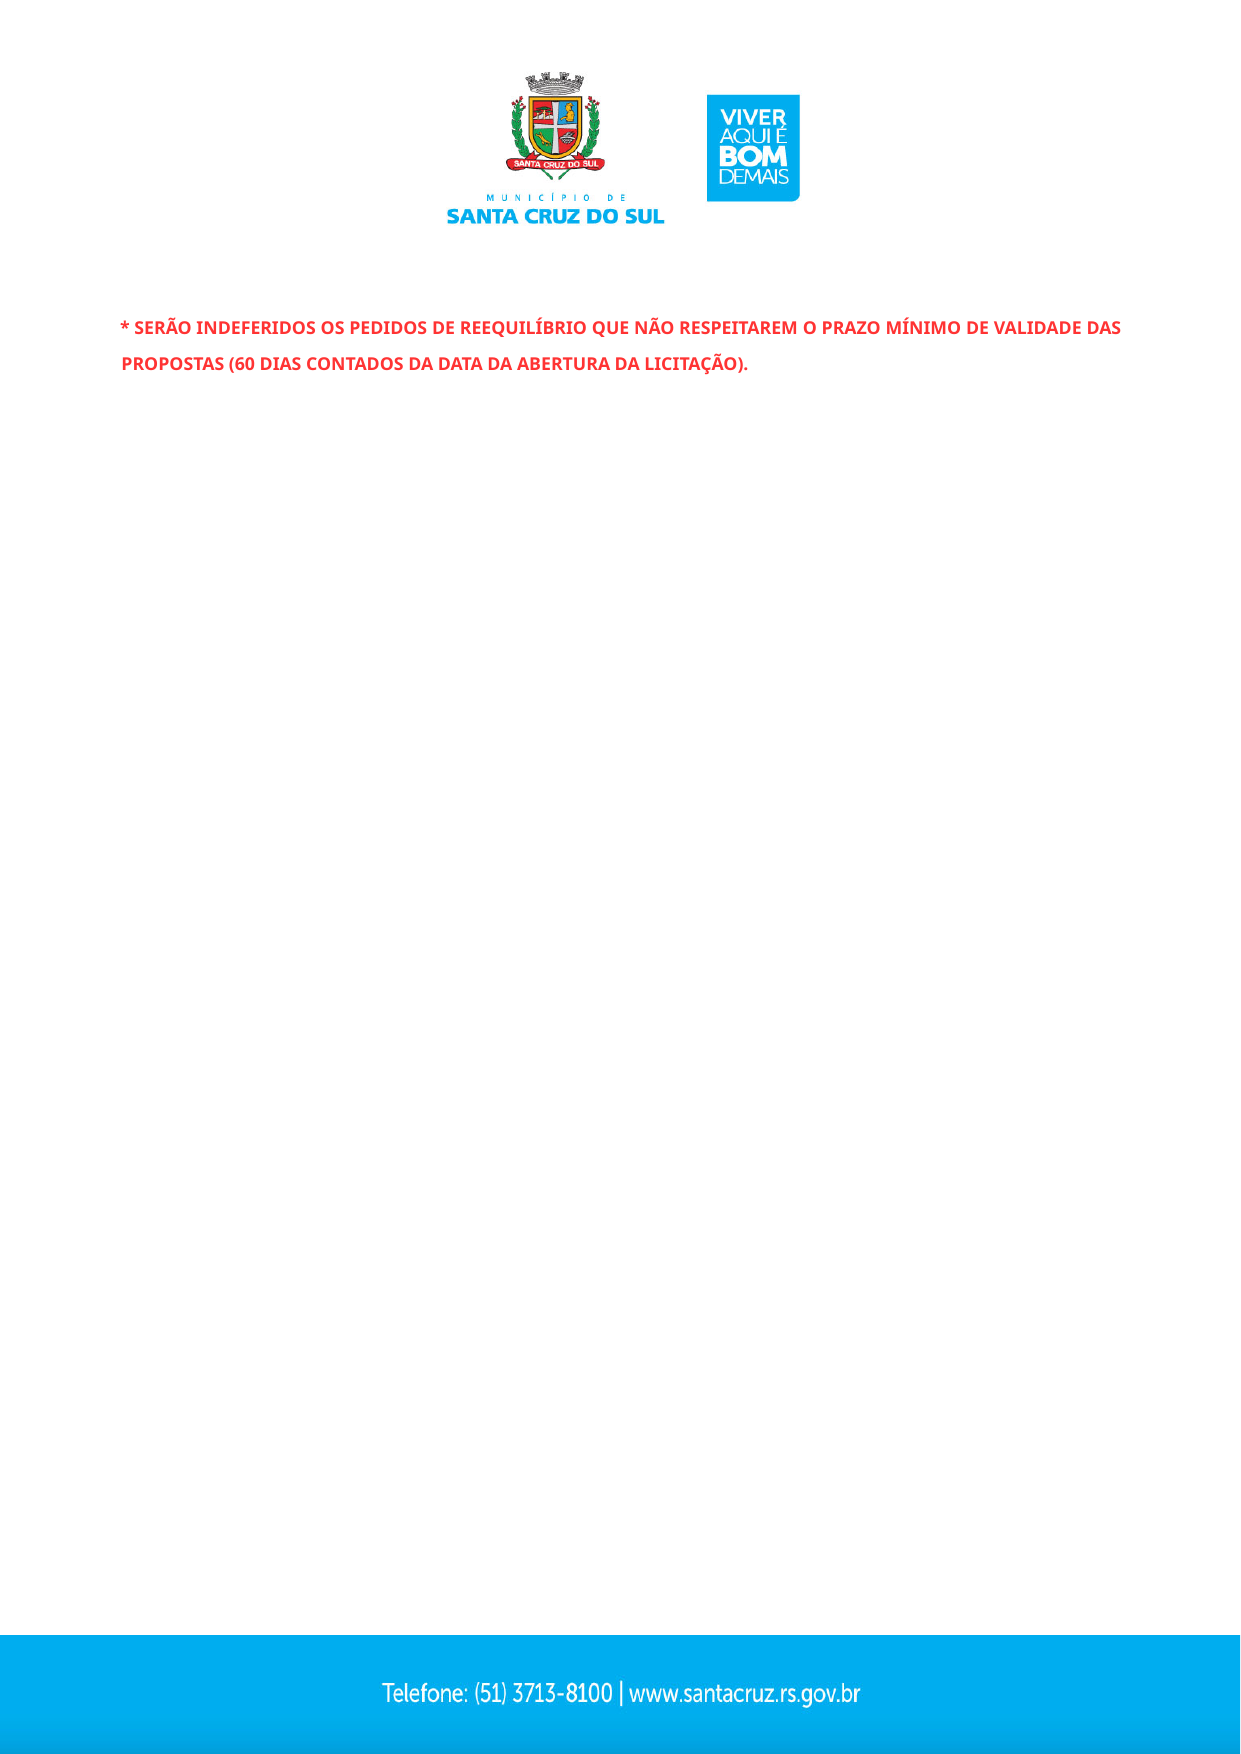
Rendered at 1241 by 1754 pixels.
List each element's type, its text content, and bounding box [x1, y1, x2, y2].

picture [855, 1689, 860, 1701]
picture [514, 1692, 522, 1702]
picture [482, 1684, 489, 1692]
picture [453, 1689, 462, 1697]
picture [669, 1689, 676, 1701]
picture [547, 1684, 554, 1693]
picture [568, 1683, 576, 1690]
picture [664, 1692, 669, 1701]
picture [725, 1689, 738, 1701]
picture [429, 1689, 439, 1701]
text * SERÃO INDEFERIDOS OS PEDIDOS DE REEQUILÍBRIO QUE NÃO RESPEITAREM O PRAZO MÍNIMO DE VALIDADE DAS PROPOSTAS (60 DIAS CONTADOS DA DATA DA ABERTURA DA LICITAÇÃO). [120, 315, 1122, 376]
picture [782, 1689, 786, 1701]
picture [493, 1684, 500, 1701]
picture [482, 1691, 490, 1702]
picture [383, 1684, 394, 1701]
picture [709, 1689, 714, 1701]
picture [802, 1689, 811, 1704]
picture [439, 65, 809, 230]
picture [567, 1695, 576, 1702]
picture [696, 1689, 701, 1701]
picture [422, 1684, 426, 1701]
picture [579, 1684, 586, 1701]
picture [442, 1689, 450, 1695]
picture [589, 1684, 598, 1698]
picture [747, 1689, 762, 1702]
picture [605, 1695, 611, 1702]
picture [717, 1685, 721, 1699]
picture [394, 1684, 407, 1701]
